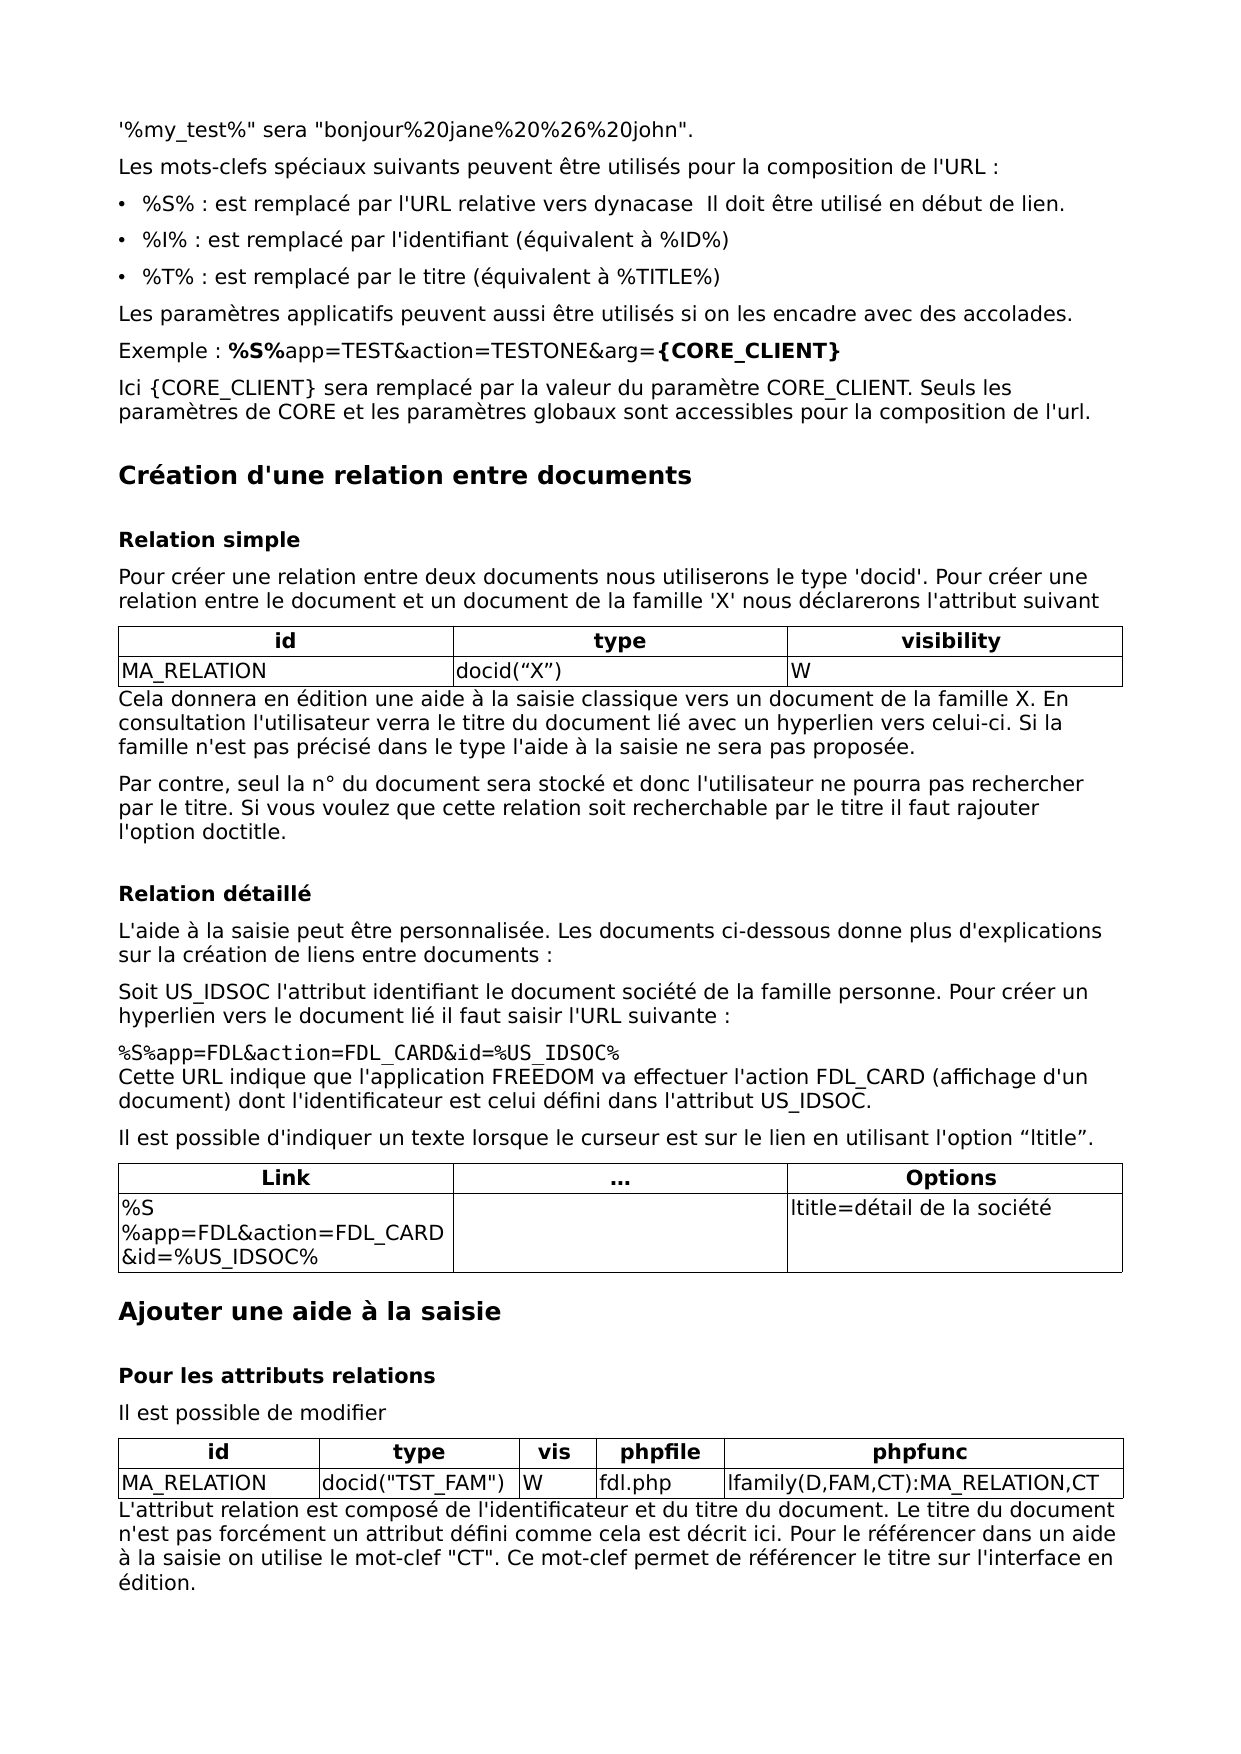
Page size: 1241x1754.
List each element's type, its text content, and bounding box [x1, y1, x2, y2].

table_cell MA_RELATION [119, 1469, 319, 1498]
table_cell %S%app=FDL&action=FDL_CARD&id=%US_IDSOC% [119, 1194, 453, 1272]
table_header … [454, 1164, 787, 1193]
table_header phpfunc [725, 1439, 1123, 1468]
table_cell docid(“X”) [454, 657, 787, 686]
text Il est possible d'indiquer un texte lorsque le curseur est sur le lien en utilisant l'option “ltitle”. [118, 1126, 1122, 1151]
table_header type [454, 627, 787, 656]
list %S% : est remplacé par l'URL relative vers dynacase Il doit être utilisé en début de lien. [118, 192, 1122, 216]
subtitle Relation simple [118, 528, 1122, 552]
table_header type [320, 1439, 519, 1468]
list %T% : est remplacé par le titre (équivalent à %TITLE%) [118, 265, 1122, 289]
subtitle Ajouter une aide à la saisie [118, 1297, 1122, 1326]
table_header Options [788, 1164, 1122, 1193]
table_cell MA_RELATION [119, 657, 453, 686]
table_header vis [520, 1439, 596, 1468]
table_cell ltitle=détail de la société [788, 1194, 1122, 1272]
subtitle Relation détaillé [118, 882, 1122, 906]
table_cell [454, 1194, 787, 1272]
table_header id [119, 627, 453, 656]
table_header phpfile [597, 1439, 724, 1468]
text L'aide à la saisie peut être personnalisée. Les documents ci-dessous donne plus d'explications sur la création de liens entre documents : [118, 919, 1122, 967]
table_cell W [520, 1469, 596, 1498]
table_header id [119, 1439, 319, 1468]
subtitle Création d'une relation entre documents [118, 462, 1122, 491]
text %S%app=FDL&action=FDL_CARD&id=%US_IDSOC% [118, 1041, 1122, 1065]
table_header Link [119, 1164, 453, 1193]
text '%my_test%" sera "bonjour%20jane%20%26%20john". [118, 118, 1122, 142]
text Pour créer une relation entre deux documents nous utiliserons le type 'docid'. Pour créer une relation entre le document et un document de la famille 'X' nous déclarerons l'attribut suivant [118, 565, 1122, 613]
text Exemple : %S%app=TEST&action=TESTONE&arg={CORE_CLIENT} [118, 339, 1122, 363]
text Les mots-clefs spéciaux suivants peuvent être utilisés pour la composition de l'URL : [118, 155, 1122, 179]
list %I% : est remplacé par l'identifiant (équivalent à %ID%) [118, 228, 1122, 253]
table_cell fdl.php [597, 1469, 724, 1498]
text Soit US_IDSOC l'attribut identifiant le document société de la famille personne. Pour créer un hyperlien vers le document lié il faut saisir l'URL suivante : [118, 980, 1122, 1028]
text Il est possible de modifier [118, 1401, 1122, 1425]
table_header visibility [788, 627, 1122, 656]
text L'attribut relation est composé de l'identificateur et du titre du document. Le titre du document n'est pas forcément un attribut défini comme cela est décrit ici. Pour le référencer dans un aide à la saisie on utilise le mot-clef "CT". Ce mot-clef permet de référencer le titre sur l'interface en édition. [118, 1499, 1122, 1595]
table_cell W [788, 657, 1122, 686]
text Ici {CORE_CLIENT} sera remplacé par la valeur du paramètre CORE_CLIENT. Seuls les paramètres de CORE et les paramètres globaux sont accessibles pour la composition de l'url. [118, 376, 1122, 424]
table_cell lfamily(D,FAM,CT):MA_RELATION,CT [725, 1469, 1123, 1498]
text Les paramètres applicatifs peuvent aussi être utilisés si on les encadre avec des accolades. [118, 302, 1122, 326]
text Cette URL indique que l'application FREEDOM va effectuer l'action FDL_CARD (affichage d'un document) dont l'identificateur est celui défini dans l'attribut US_IDSOC. [118, 1065, 1122, 1114]
table_cell docid("TST_FAM") [320, 1469, 519, 1498]
text Cela donnera en édition une aide à la saisie classique vers un document de la famille X. En consultation l'utilisateur verra le titre du document lié avec un hyperlien vers celui-ci. Si la famille n'est pas précisé dans le type l'aide à la saisie ne sera pas proposée. [118, 687, 1122, 759]
subtitle Pour les attributs relations [118, 1364, 1122, 1388]
text Par contre, seul la n° du document sera stocké et donc l'utilisateur ne pourra pas rechercher par le titre. Si vous voulez que cette relation soit recherchable par le titre il faut rajouter l'option doctitle. [118, 772, 1122, 845]
